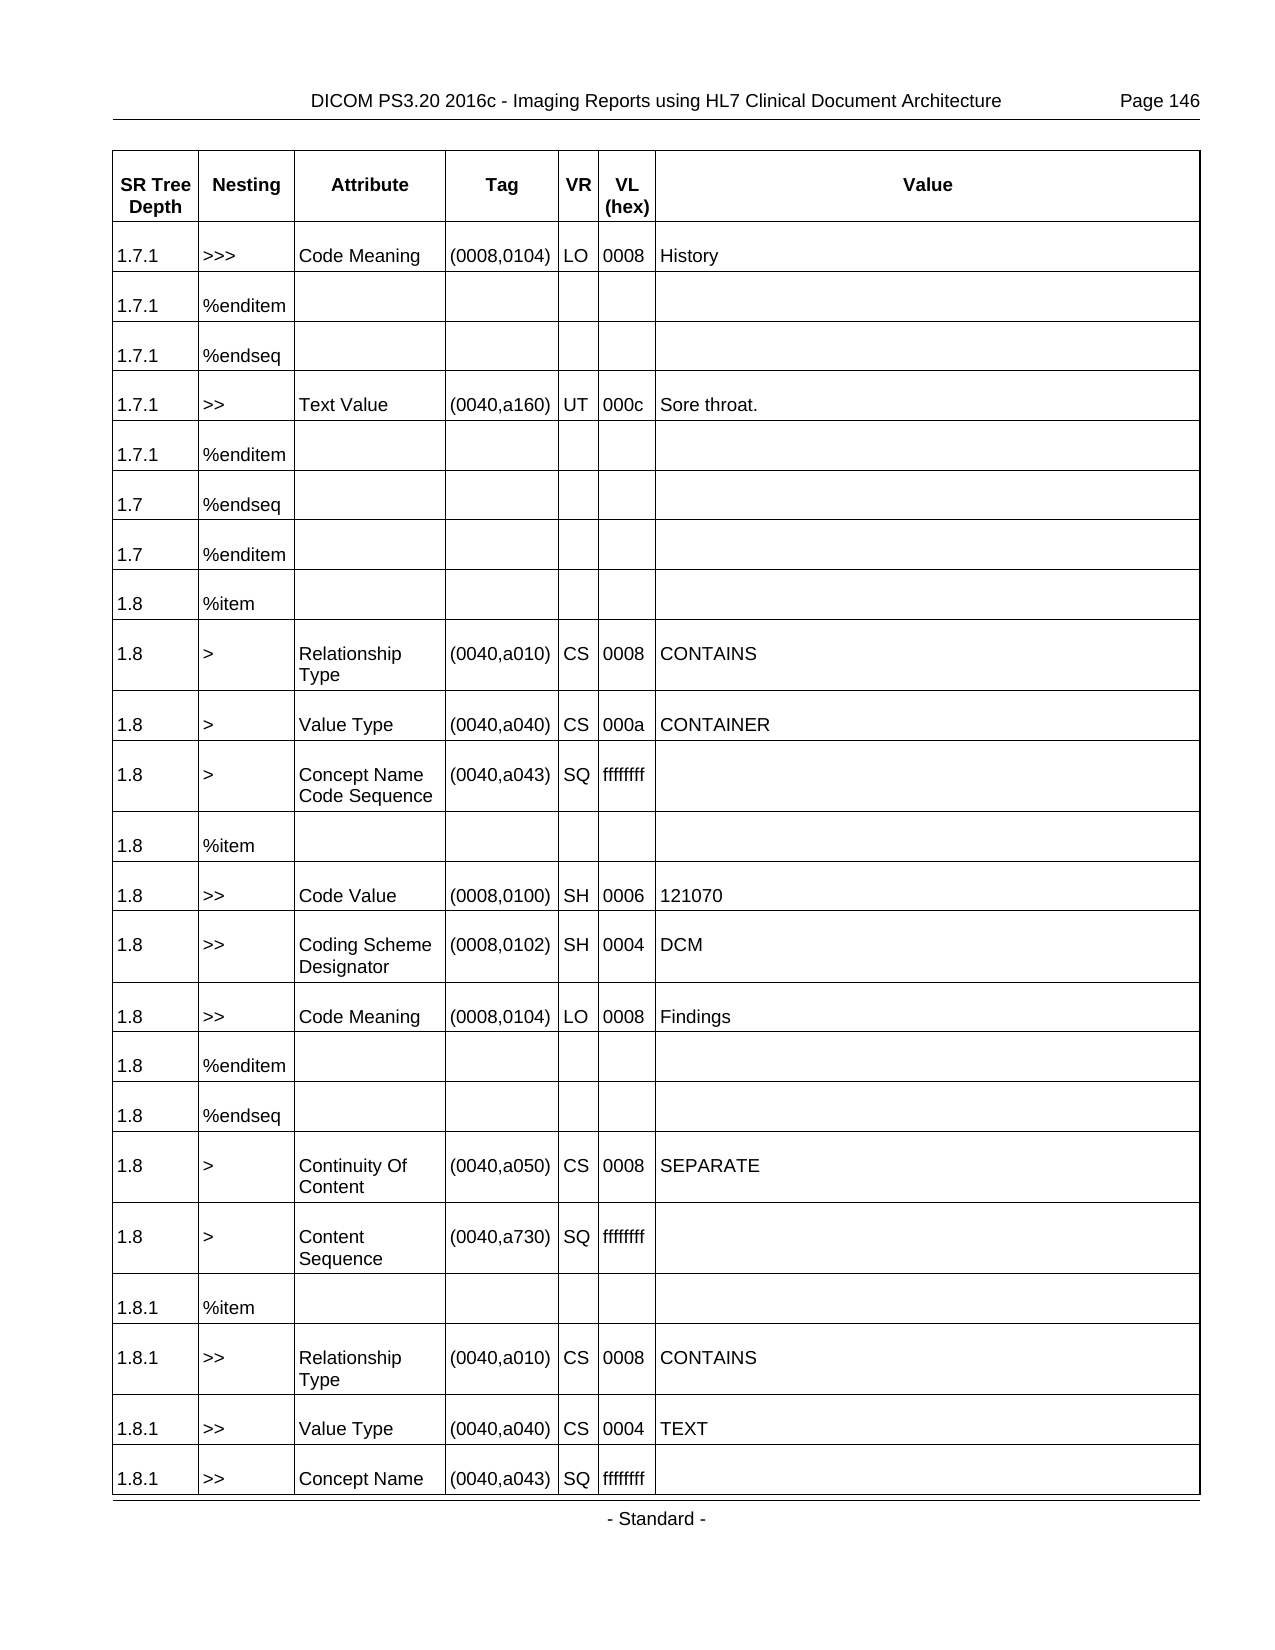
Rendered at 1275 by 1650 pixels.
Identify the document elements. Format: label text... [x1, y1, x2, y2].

table_cell (0008,0104) [446, 222, 558, 271]
table_cell [656, 322, 1199, 370]
table_cell (0040,a730) [446, 1203, 558, 1273]
table_cell [446, 520, 558, 569]
table_cell (0040,a040) [446, 691, 558, 740]
table_cell 1.8 [113, 983, 198, 1031]
table_cell [295, 471, 445, 519]
table_cell 0008 [599, 983, 655, 1031]
table_cell > [199, 1203, 294, 1273]
table_header Tag [446, 151, 558, 221]
table_cell [656, 272, 1199, 321]
table_cell [559, 471, 598, 519]
table_cell [559, 272, 598, 321]
table_cell UT [559, 371, 598, 420]
table_cell Coding Scheme Designator [295, 911, 445, 982]
table_cell [656, 1445, 1199, 1493]
table_cell 1.8 [113, 1203, 198, 1273]
table_cell Sore throat. [656, 371, 1199, 420]
table_cell %enditem [199, 1032, 294, 1081]
table_header Value [656, 151, 1199, 221]
table_cell CS [559, 1324, 598, 1394]
table_cell CS [559, 620, 598, 690]
table_cell >> [199, 371, 294, 420]
table_cell [559, 1274, 598, 1323]
table_cell Value Type [295, 691, 445, 740]
table_cell [446, 272, 558, 321]
table_cell %item [199, 1274, 294, 1323]
table_cell %item [199, 812, 294, 861]
table_cell 1.7.1 [113, 322, 198, 370]
table_cell 1.7.1 [113, 272, 198, 321]
table_cell 1.7 [113, 520, 198, 569]
table_cell 1.7.1 [113, 222, 198, 271]
table_cell [446, 570, 558, 619]
table_cell [295, 812, 445, 861]
table_cell [559, 1082, 598, 1131]
table_cell CONTAINER [656, 691, 1199, 740]
table_cell [599, 1032, 655, 1081]
table_header SR Tree Depth [113, 151, 198, 221]
table_header Attribute [295, 151, 445, 221]
table_cell [599, 570, 655, 619]
table_cell (0040,a010) [446, 620, 558, 690]
table_cell TEXT [656, 1395, 1199, 1444]
table_cell [446, 812, 558, 861]
table_cell 1.7 [113, 471, 198, 519]
table_cell [295, 272, 445, 321]
table_cell SQ [559, 741, 598, 811]
table_cell Continuity Of Content [295, 1132, 445, 1202]
table_cell 000a [599, 691, 655, 740]
table_cell 1.8 [113, 812, 198, 861]
table_cell 1.8 [113, 691, 198, 740]
table_cell [599, 520, 655, 569]
table_cell History [656, 222, 1199, 271]
table_cell [656, 1203, 1199, 1273]
table_cell [656, 471, 1199, 519]
table_cell >> [199, 1395, 294, 1444]
table_cell [656, 570, 1199, 619]
table_cell > [199, 1132, 294, 1202]
table_cell [599, 812, 655, 861]
table_cell > [199, 620, 294, 690]
table_cell [599, 421, 655, 470]
table_cell [559, 520, 598, 569]
table_cell [656, 812, 1199, 861]
table_cell (0008,0102) [446, 911, 558, 982]
table_cell SEPARATE [656, 1132, 1199, 1202]
table_cell [446, 1274, 558, 1323]
table_cell > [199, 741, 294, 811]
table_cell 0006 [599, 862, 655, 910]
table_header Nesting [199, 151, 294, 221]
table_cell [559, 570, 598, 619]
table_cell (0040,a043) [446, 741, 558, 811]
table_cell Value Type [295, 1395, 445, 1444]
table_cell (0008,0104) [446, 983, 558, 1031]
table_cell Code Value [295, 862, 445, 910]
table_cell [559, 812, 598, 861]
table_cell ffffffff [599, 741, 655, 811]
table_cell [559, 322, 598, 370]
table_cell >> [199, 862, 294, 910]
table_cell 1.8 [113, 1132, 198, 1202]
table_cell 0004 [599, 911, 655, 982]
table_cell Code Meaning [295, 222, 445, 271]
table_header VL (hex) [599, 151, 655, 221]
table_cell Content Sequence [295, 1203, 445, 1273]
table_cell %enditem [199, 421, 294, 470]
table_cell >> [199, 1445, 294, 1493]
table_cell 121070 [656, 862, 1199, 910]
table_cell >> [199, 911, 294, 982]
table_cell [656, 1082, 1199, 1131]
table_cell 0008 [599, 1324, 655, 1394]
table_cell [599, 471, 655, 519]
table_cell LO [559, 222, 598, 271]
table_cell [656, 1274, 1199, 1323]
table_cell CONTAINS [656, 1324, 1199, 1394]
table_cell 0008 [599, 620, 655, 690]
table_cell 1.8.1 [113, 1274, 198, 1323]
table_cell [656, 421, 1199, 470]
table_cell [559, 1032, 598, 1081]
table_cell CS [559, 1395, 598, 1444]
table_cell [599, 322, 655, 370]
table_cell [446, 1032, 558, 1081]
table_cell (0008,0100) [446, 862, 558, 910]
table_cell [559, 421, 598, 470]
table_cell [656, 1032, 1199, 1081]
table_cell (0040,a160) [446, 371, 558, 420]
table_cell [295, 1274, 445, 1323]
table_cell Findings [656, 983, 1199, 1031]
table_cell (0040,a040) [446, 1395, 558, 1444]
table_cell [295, 1032, 445, 1081]
table_cell %endseq [199, 1082, 294, 1131]
table_cell 1.8 [113, 1082, 198, 1131]
table_cell 1.8 [113, 570, 198, 619]
table_cell > [199, 691, 294, 740]
table_cell 1.7.1 [113, 371, 198, 420]
table_cell [599, 1274, 655, 1323]
table_cell [295, 520, 445, 569]
table_cell (0040,a010) [446, 1324, 558, 1394]
table_cell 1.8 [113, 620, 198, 690]
table_cell DCM [656, 911, 1199, 982]
table_cell [295, 1082, 445, 1131]
table_cell 1.8.1 [113, 1445, 198, 1493]
table_cell SQ [559, 1203, 598, 1273]
table_cell 1.8 [113, 911, 198, 982]
table_cell 0008 [599, 1132, 655, 1202]
table_cell Concept Name [295, 1445, 445, 1493]
table_cell [656, 520, 1199, 569]
table_cell >> [199, 1324, 294, 1394]
table_cell 1.8 [113, 1032, 198, 1081]
table_cell [295, 570, 445, 619]
table_cell %endseq [199, 322, 294, 370]
table_cell ffffffff [599, 1203, 655, 1273]
table_cell [656, 741, 1199, 811]
table_cell Relationship Type [295, 1324, 445, 1394]
table_cell SH [559, 862, 598, 910]
table_cell Code Meaning [295, 983, 445, 1031]
table_cell CS [559, 691, 598, 740]
table_cell ffffffff [599, 1445, 655, 1493]
table_cell 1.7.1 [113, 421, 198, 470]
table_cell %item [199, 570, 294, 619]
table_cell 1.8.1 [113, 1395, 198, 1444]
table_cell CONTAINS [656, 620, 1199, 690]
table_cell %endseq [199, 471, 294, 519]
table_cell 000c [599, 371, 655, 420]
table_cell [295, 421, 445, 470]
table_cell 0008 [599, 222, 655, 271]
table_cell 1.8 [113, 862, 198, 910]
table_cell (0040,a050) [446, 1132, 558, 1202]
table_cell 0004 [599, 1395, 655, 1444]
table_cell %enditem [199, 520, 294, 569]
table_cell >> [199, 983, 294, 1031]
table_cell [295, 322, 445, 370]
table_cell 1.8 [113, 741, 198, 811]
table_cell (0040,a043) [446, 1445, 558, 1493]
table_cell [446, 471, 558, 519]
table_header VR [559, 151, 598, 221]
table_cell [599, 1082, 655, 1131]
table_cell Concept Name Code Sequence [295, 741, 445, 811]
table_cell Relationship Type [295, 620, 445, 690]
table_cell SQ [559, 1445, 598, 1493]
table_cell Text Value [295, 371, 445, 420]
table_cell LO [559, 983, 598, 1031]
table_cell SH [559, 911, 598, 982]
table_cell [446, 421, 558, 470]
table_cell [599, 272, 655, 321]
table_cell 1.8.1 [113, 1324, 198, 1394]
table_cell [446, 1082, 558, 1131]
table_cell %enditem [199, 272, 294, 321]
table_cell CS [559, 1132, 598, 1202]
table_cell [446, 322, 558, 370]
table_cell >>> [199, 222, 294, 271]
